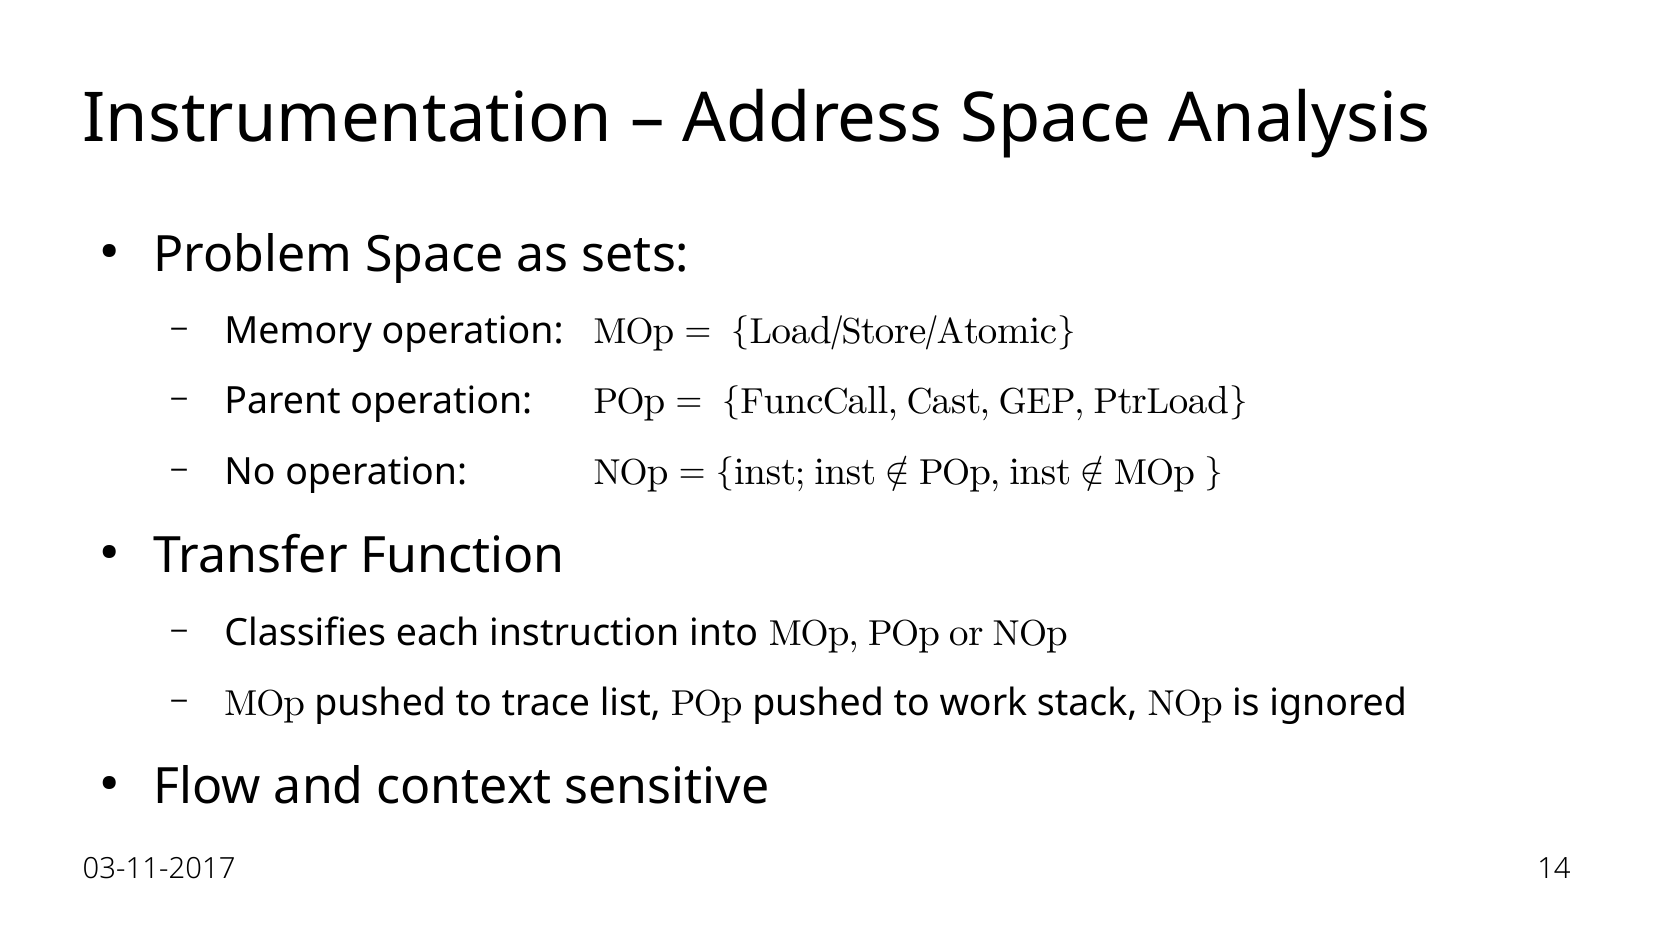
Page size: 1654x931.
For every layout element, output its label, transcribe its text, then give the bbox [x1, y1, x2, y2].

title Instrumentation – Address Space Analysis [82, 37, 1571, 193]
list Problem Space as sets: Memory operation: MOp = {Load/Store/Atomic} Parent operation: POp = {FuncCall, Cast, GEP, PtrLoad} No operation: NOp = {inst; inst ∉ POp, inst ∉ MOp } Transfer Function Classifies each instruction into MOp, POp or NOp MOp pushed to trace list, POp pushed to work stack, NOp is ignored Flow and context sensitive [82, 217, 1571, 851]
